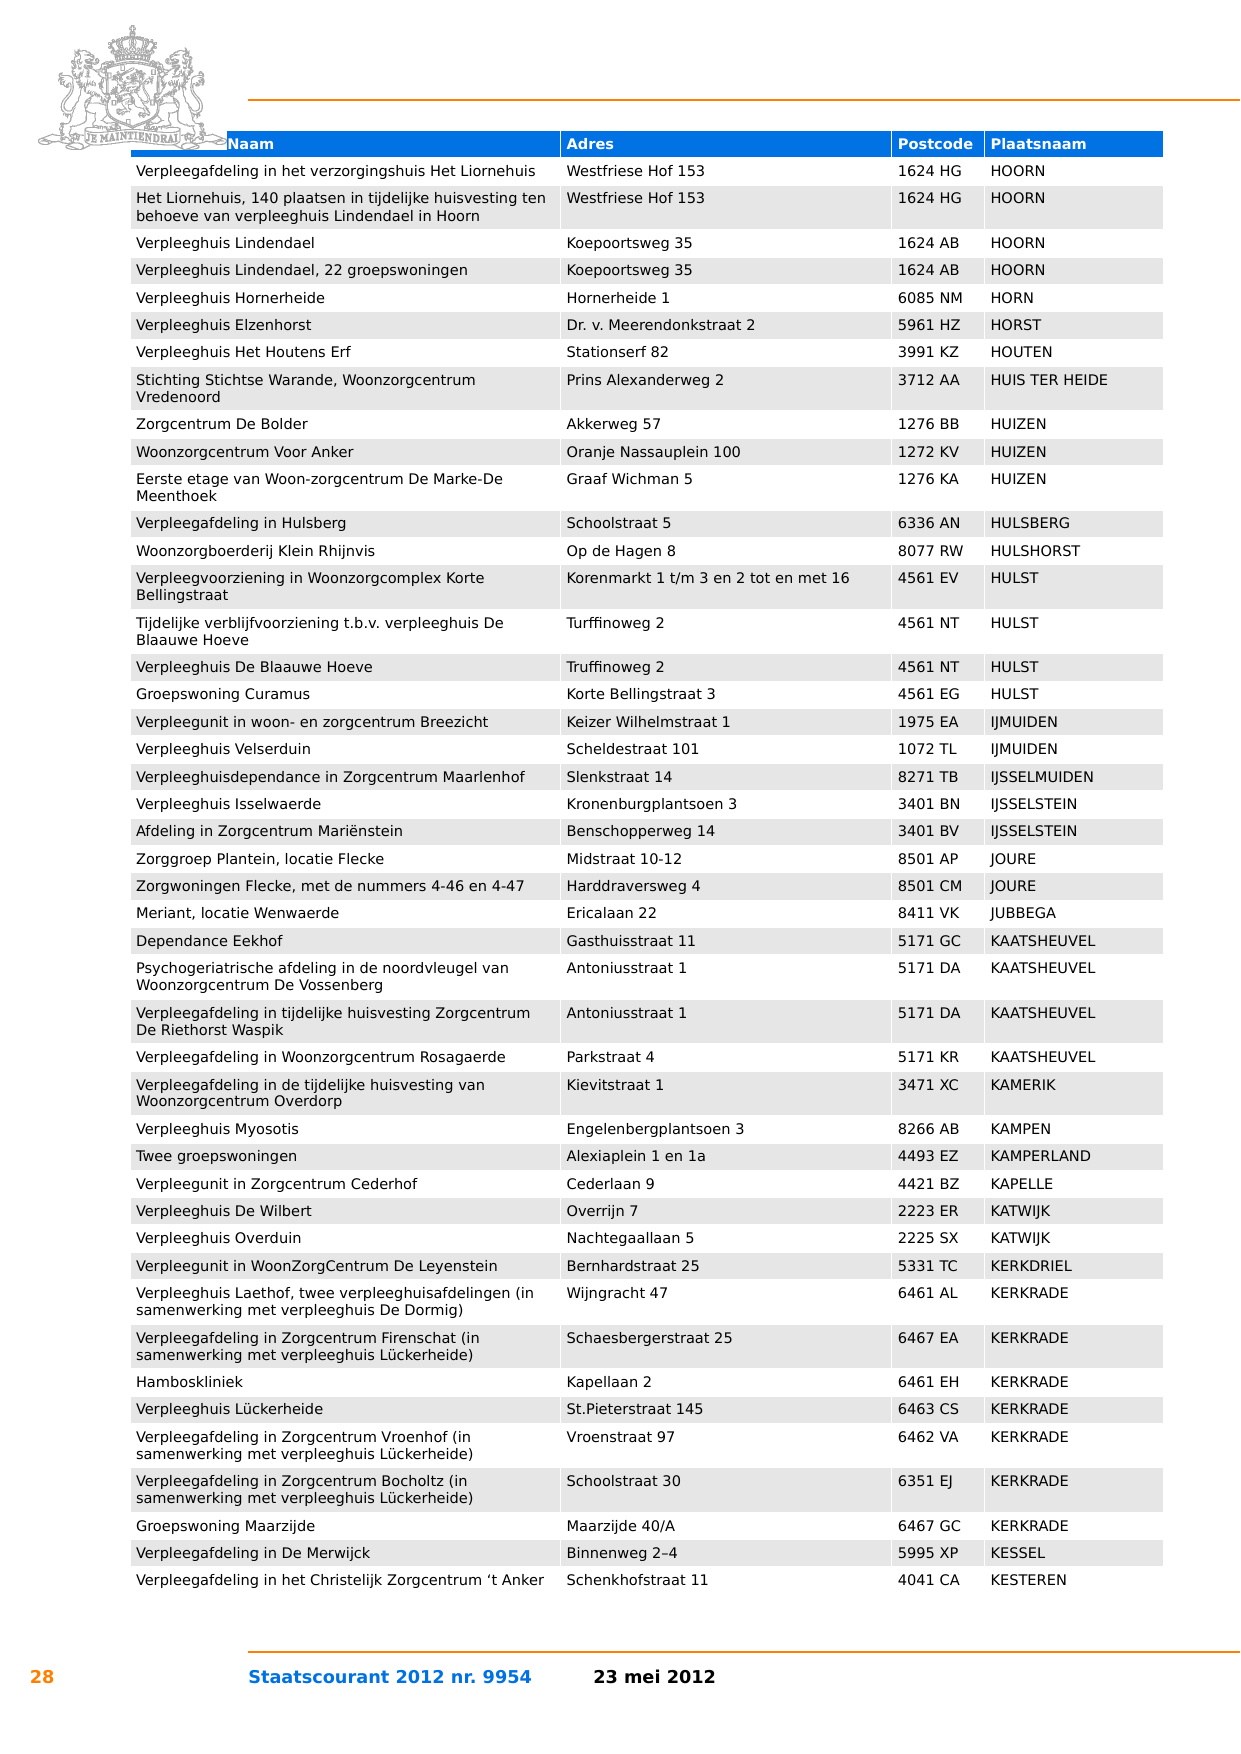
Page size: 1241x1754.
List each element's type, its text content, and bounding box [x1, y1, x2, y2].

table_cell HUIZEN [985, 411, 1163, 438]
table_cell Schoolstraat 30 [561, 1468, 891, 1512]
table_cell Groepswoning Curamus [131, 682, 560, 708]
table_cell 1624 HG [892, 158, 984, 185]
table_cell HULST [985, 682, 1163, 708]
table_cell Zorgwoningen Flecke, met de nummers 4-46 en 4-47 [131, 873, 560, 900]
table_cell Zorgcentrum De Bolder [131, 411, 560, 438]
table_cell 6461 AL [892, 1280, 984, 1324]
table_cell HULST [985, 610, 1163, 653]
table_cell Zorggroep Plantein, locatie Flecke [131, 846, 560, 872]
table_cell 1072 TL [892, 736, 984, 763]
table_cell KERKRADE [985, 1280, 1163, 1324]
table_cell KERKDRIEL [985, 1253, 1163, 1279]
table_cell 1624 AB [892, 230, 984, 256]
table_cell Op de Hagen 8 [561, 538, 891, 564]
table_cell Verpleeghuis Laethof, twee verpleeghuisafdelingen (in samenwerking met verpleeghuis De Dormig) [131, 1280, 560, 1324]
table_cell IJMUIDEN [985, 736, 1163, 763]
table_cell HOORN [985, 258, 1163, 284]
table_cell Antoniusstraat 1 [561, 1000, 891, 1043]
table_cell Verpleeghuis Hornerheide [131, 285, 560, 311]
table_cell Benschopperweg 14 [561, 819, 891, 845]
table_cell 3991 KZ [892, 340, 984, 366]
table_cell KAMERIK [985, 1072, 1163, 1115]
table_cell 5171 DA [892, 956, 984, 999]
table_cell 5171 KR [892, 1044, 984, 1071]
table_cell Parkstraat 4 [561, 1044, 891, 1071]
table_cell Verpleegunit in Zorgcentrum Cederhof [131, 1171, 560, 1197]
table_cell 8266 AB [892, 1116, 984, 1142]
table_cell 6336 AN [892, 511, 984, 537]
table_cell 5331 TC [892, 1253, 984, 1279]
table_cell 1276 BB [892, 411, 984, 438]
table_cell Nachtegaallaan 5 [561, 1226, 891, 1252]
table_cell 6351 EJ [892, 1468, 984, 1512]
table_cell Korenmarkt 1 t/m 3 en 2 tot en met 16 [561, 565, 891, 609]
picture [38, 25, 227, 150]
table_cell 6462 VA [892, 1424, 984, 1467]
table_cell Stichting Stichtse Warande, Woonzorgcentrum Vredenoord [131, 367, 560, 410]
table_cell Woonzorgboerderij Klein Rhijnvis [131, 538, 560, 564]
table_cell Koepoortsweg 35 [561, 230, 891, 256]
table_cell Overrijn 7 [561, 1198, 891, 1224]
table_cell 2225 SX [892, 1226, 984, 1252]
table_cell 6461 EH [892, 1369, 984, 1396]
table_cell Keizer Wilhelmstraat 1 [561, 709, 891, 735]
table_cell Harddraversweg 4 [561, 873, 891, 900]
table_cell Scheldestraat 101 [561, 736, 891, 763]
table_cell Verpleegafdeling in Zorgcentrum Bocholtz (in samenwerking met verpleeghuis Lückerheide) [131, 1468, 560, 1512]
table_cell Verpleegafdeling in De Merwijck [131, 1540, 560, 1566]
table_cell Westfriese Hof 153 [561, 158, 891, 185]
table_cell KAPELLE [985, 1171, 1163, 1197]
table_cell HUIZEN [985, 466, 1163, 509]
table_cell Graaf Wichman 5 [561, 466, 891, 509]
table_cell Verpleegafdeling in Zorgcentrum Vroenhof (in samenwerking met verpleeghuis Lückerheide) [131, 1424, 560, 1467]
table_cell Cederlaan 9 [561, 1171, 891, 1197]
table_cell Twee groepswoningen [131, 1144, 560, 1170]
table_cell Verpleegvoorziening in Woonzorgcomplex Korte Bellingstraat [131, 565, 560, 609]
table_cell Bernhardstraat 25 [561, 1253, 891, 1279]
table_cell Verpleeghuis De Blaauwe Hoeve [131, 654, 560, 681]
table_header Adres [561, 131, 891, 157]
table_cell 8077 RW [892, 538, 984, 564]
table_cell IJMUIDEN [985, 709, 1163, 735]
table_cell JUBBEGA [985, 901, 1163, 927]
table_cell KESSEL [985, 1540, 1163, 1566]
table_cell KERKRADE [985, 1325, 1163, 1368]
table_cell Eerste etage van Woon-zorgcentrum De Marke-De Meenthoek [131, 466, 560, 509]
table_cell 5961 HZ [892, 312, 984, 339]
table_cell 5171 DA [892, 1000, 984, 1043]
table_cell Psychogeriatrische afdeling in de noordvleugel van Woonzorgcentrum De Vossenberg [131, 956, 560, 999]
table_cell Verpleeghuis Myosotis [131, 1116, 560, 1142]
table_cell Kapellaan 2 [561, 1369, 891, 1396]
table_header Postcode [892, 131, 984, 157]
table_cell 2223 ER [892, 1198, 984, 1224]
table_cell Het Liornehuis, 140 plaatsen in tijdelijke huisvesting ten behoeve van verpleeghuis Lindendael in Hoorn [131, 186, 560, 229]
table_cell KATWIJK [985, 1198, 1163, 1224]
table_cell Schoolstraat 5 [561, 511, 891, 537]
table_cell HORST [985, 312, 1163, 339]
table_cell IJSSELSTEIN [985, 819, 1163, 845]
table_cell HOORN [985, 186, 1163, 229]
table_cell Verpleeghuis Lückerheide [131, 1397, 560, 1423]
table_cell 6463 CS [892, 1397, 984, 1423]
table_cell KERKRADE [985, 1424, 1163, 1467]
table_cell 1624 AB [892, 258, 984, 284]
table_cell KAMPEN [985, 1116, 1163, 1142]
table_cell KAATSHEUVEL [985, 1044, 1163, 1071]
table_cell HORN [985, 285, 1163, 311]
table_cell 8271 TB [892, 764, 984, 790]
table_cell 8411 VK [892, 901, 984, 927]
table_cell Meriant, locatie Wenwaerde [131, 901, 560, 927]
table_cell Kronenburgplantsoen 3 [561, 791, 891, 817]
table_cell Hornerheide 1 [561, 285, 891, 311]
table_cell HOORN [985, 158, 1163, 185]
table_cell Verpleeghuis Lindendael, 22 groepswoningen [131, 258, 560, 284]
table_cell HUIZEN [985, 439, 1163, 465]
table_cell Woonzorgcentrum Voor Anker [131, 439, 560, 465]
table_cell 1276 KA [892, 466, 984, 509]
table_cell Turffinoweg 2 [561, 610, 891, 653]
table_cell Stationserf 82 [561, 340, 891, 366]
table_cell 5995 XP [892, 1540, 984, 1566]
table_cell 4561 EG [892, 682, 984, 708]
table_cell Verpleegafdeling in tijdelijke huisvesting Zorgcentrum De Riethorst Waspik [131, 1000, 560, 1043]
table_cell Alexiaplein 1 en 1a [561, 1144, 891, 1170]
table_cell KAMPERLAND [985, 1144, 1163, 1170]
table_cell HUIS TER HEIDE [985, 367, 1163, 410]
table_cell 1272 KV [892, 439, 984, 465]
table_cell 3471 XC [892, 1072, 984, 1115]
table_cell JOURE [985, 846, 1163, 872]
table_cell Verpleeghuisdependance in Zorgcentrum Maarlenhof [131, 764, 560, 790]
table_cell 4561 EV [892, 565, 984, 609]
table_cell Korte Bellingstraat 3 [561, 682, 891, 708]
table_cell Verpleegafdeling in Woonzorgcentrum Rosagaerde [131, 1044, 560, 1071]
table_cell Midstraat 10-12 [561, 846, 891, 872]
table_cell Schaesbergerstraat 25 [561, 1325, 891, 1368]
table_cell Westfriese Hof 153 [561, 186, 891, 229]
table_cell St.Pieterstraat 145 [561, 1397, 891, 1423]
table_cell Verpleegafdeling in Hulsberg [131, 511, 560, 537]
table_cell Slenkstraat 14 [561, 764, 891, 790]
table_cell 1975 EA [892, 709, 984, 735]
table_cell KAATSHEUVEL [985, 928, 1163, 954]
table_cell Verpleeghuis Lindendael [131, 230, 560, 256]
table_cell 4421 BZ [892, 1171, 984, 1197]
table_cell Dependance Eekhof [131, 928, 560, 954]
table_cell Verpleegafdeling in de tijdelijke huisvesting van Woonzorgcentrum Overdorp [131, 1072, 560, 1115]
table_cell 6467 GC [892, 1513, 984, 1539]
table_cell Verpleeghuis De Wilbert [131, 1198, 560, 1224]
table_cell 6467 EA [892, 1325, 984, 1368]
table_cell 3401 BV [892, 819, 984, 845]
table_cell KESTEREN [985, 1568, 1163, 1594]
table_cell Binnenweg 2–4 [561, 1540, 891, 1566]
table_cell HOUTEN [985, 340, 1163, 366]
table_cell IJSSELMUIDEN [985, 764, 1163, 790]
table_cell Verpleegafdeling in Zorgcentrum Firenschat (in samenwerking met verpleeghuis Lückerheide) [131, 1325, 560, 1368]
table_cell 8501 AP [892, 846, 984, 872]
table_cell Verpleeghuis Elzenhorst [131, 312, 560, 339]
table_cell Wijngracht 47 [561, 1280, 891, 1324]
table_cell 4041 CA [892, 1568, 984, 1594]
table_cell JOURE [985, 873, 1163, 900]
table_cell KERKRADE [985, 1369, 1163, 1396]
table_cell KAATSHEUVEL [985, 956, 1163, 999]
table_cell HULSHORST [985, 538, 1163, 564]
table_cell Akkerweg 57 [561, 411, 891, 438]
table_cell 3401 BN [892, 791, 984, 817]
table_header Plaatsnaam [985, 131, 1163, 157]
table_cell Antoniusstraat 1 [561, 956, 891, 999]
table_cell Verpleeghuis Isselwaerde [131, 791, 560, 817]
table_cell 1624 HG [892, 186, 984, 229]
table_cell Verpleeghuis Overduin [131, 1226, 560, 1252]
table_cell KATWIJK [985, 1226, 1163, 1252]
table_cell Verpleeghuis Het Houtens Erf [131, 340, 560, 366]
table_cell Verpleegafdeling in het verzorgingshuis Het Liornehuis [131, 158, 560, 185]
table_cell Engelenbergplantsoen 3 [561, 1116, 891, 1142]
table_cell Koepoortsweg 35 [561, 258, 891, 284]
table_cell Ericalaan 22 [561, 901, 891, 927]
table_cell Vroenstraat 97 [561, 1424, 891, 1467]
table_cell 4561 NT [892, 654, 984, 681]
table_cell Schenkhofstraat 11 [561, 1568, 891, 1594]
table_cell 8501 CM [892, 873, 984, 900]
table_cell Tijdelijke verblijfvoorziening t.b.v. verpleeghuis De Blaauwe Hoeve [131, 610, 560, 653]
table_cell Verpleegunit in woon- en zorgcentrum Breezicht [131, 709, 560, 735]
table_cell Oranje Nassauplein 100 [561, 439, 891, 465]
table_cell Dr. v. Meerendonkstraat 2 [561, 312, 891, 339]
table_cell KERKRADE [985, 1468, 1163, 1512]
table_cell HOORN [985, 230, 1163, 256]
table_cell Gasthuisstraat 11 [561, 928, 891, 954]
table_cell Afdeling in Zorgcentrum Mariënstein [131, 819, 560, 845]
table_cell KERKRADE [985, 1513, 1163, 1539]
table_cell HULST [985, 565, 1163, 609]
table_cell Verpleegunit in WoonZorgCentrum De Leyenstein [131, 1253, 560, 1279]
table_cell 5171 GC [892, 928, 984, 954]
table_cell 4561 NT [892, 610, 984, 653]
table_cell Kievitstraat 1 [561, 1072, 891, 1115]
table_cell Verpleegafdeling in het Christelijk Zorgcentrum ‘t Anker [131, 1568, 560, 1594]
table_cell KAATSHEUVEL [985, 1000, 1163, 1043]
table_cell HULST [985, 654, 1163, 681]
table_cell 4493 EZ [892, 1144, 984, 1170]
table_cell IJSSELSTEIN [985, 791, 1163, 817]
table_cell 3712 AA [892, 367, 984, 410]
table_cell Verpleeghuis Velserduin [131, 736, 560, 763]
table_cell Prins Alexanderweg 2 [561, 367, 891, 410]
table_cell Hamboskliniek [131, 1369, 560, 1396]
table_cell Truffinoweg 2 [561, 654, 891, 681]
table_cell HULSBERG [985, 511, 1163, 537]
table_cell Groepswoning Maarzijde [131, 1513, 560, 1539]
table_header Naam [131, 131, 560, 157]
table_cell KERKRADE [985, 1397, 1163, 1423]
table_cell Maarzijde 40/A [561, 1513, 891, 1539]
table_cell 6085 NM [892, 285, 984, 311]
